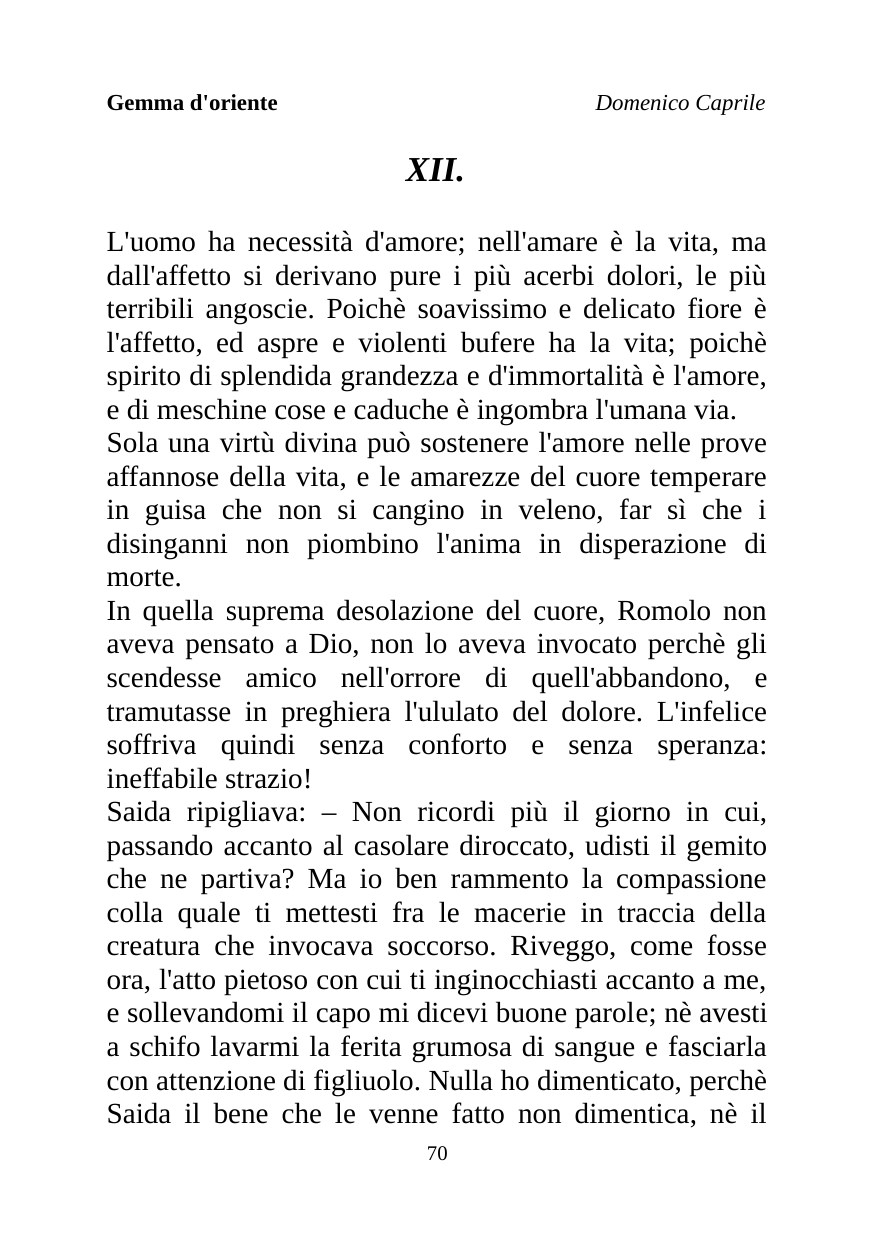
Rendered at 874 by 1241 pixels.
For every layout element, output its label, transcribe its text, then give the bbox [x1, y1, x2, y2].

text L'uomo ha necessità d'amore; nell'amare è la vita, ma dall'affetto si derivano pure i più acerbi dolori, le più terribili angoscie. Poichè soavissimo e delicato fiore è l'affetto, ed aspre e violenti bufere ha la vita; poichè spirito di splendida grandezza e d'immortalità è l'amore, e di meschine cose e caduche è ingombra l'umana via. [106, 224, 768, 425]
text In quella suprema desolazione del cuore, Romolo non aveva pensato a Dio, non lo aveva invocato perchè gli scendesse amico nell'orrore di quell'abbandono, e tramutasse in preghiera l'ululato del dolore. L'infelice soffriva quindi senza conforto e senza speranza: ineffabile strazio! [106, 593, 768, 794]
text Sola una virtù divina può sostenere l'amore nelle prove affannose della vita, e le amarezze del cuore temperare in guisa che non si cangino in veleno, far sì che i disinganni non piombino l'anima in disperazione di morte. [106, 425, 768, 593]
text Saida ripigliava: – Non ricordi più il giorno in cui, passando accanto al casolare diroccato, udisti il gemito che ne partiva? Ma io ben rammento la compassione colla quale ti mettesti fra le macerie in traccia della creatura che invocava soccorso. Riveggo, come fosse ora, l'atto pietoso con cui ti inginocchiasti accanto a me, e sollevandomi il capo mi dicevi buone parole; nè avesti a schifo lavarmi la ferita grumosa di sangue e fasciarla con attenzione di figliuolo. Nulla ho dimenticato, perchè Saida il bene che le venne fatto non dimentica, nè il [106, 794, 768, 1130]
subtitle XII. [106, 148, 768, 189]
